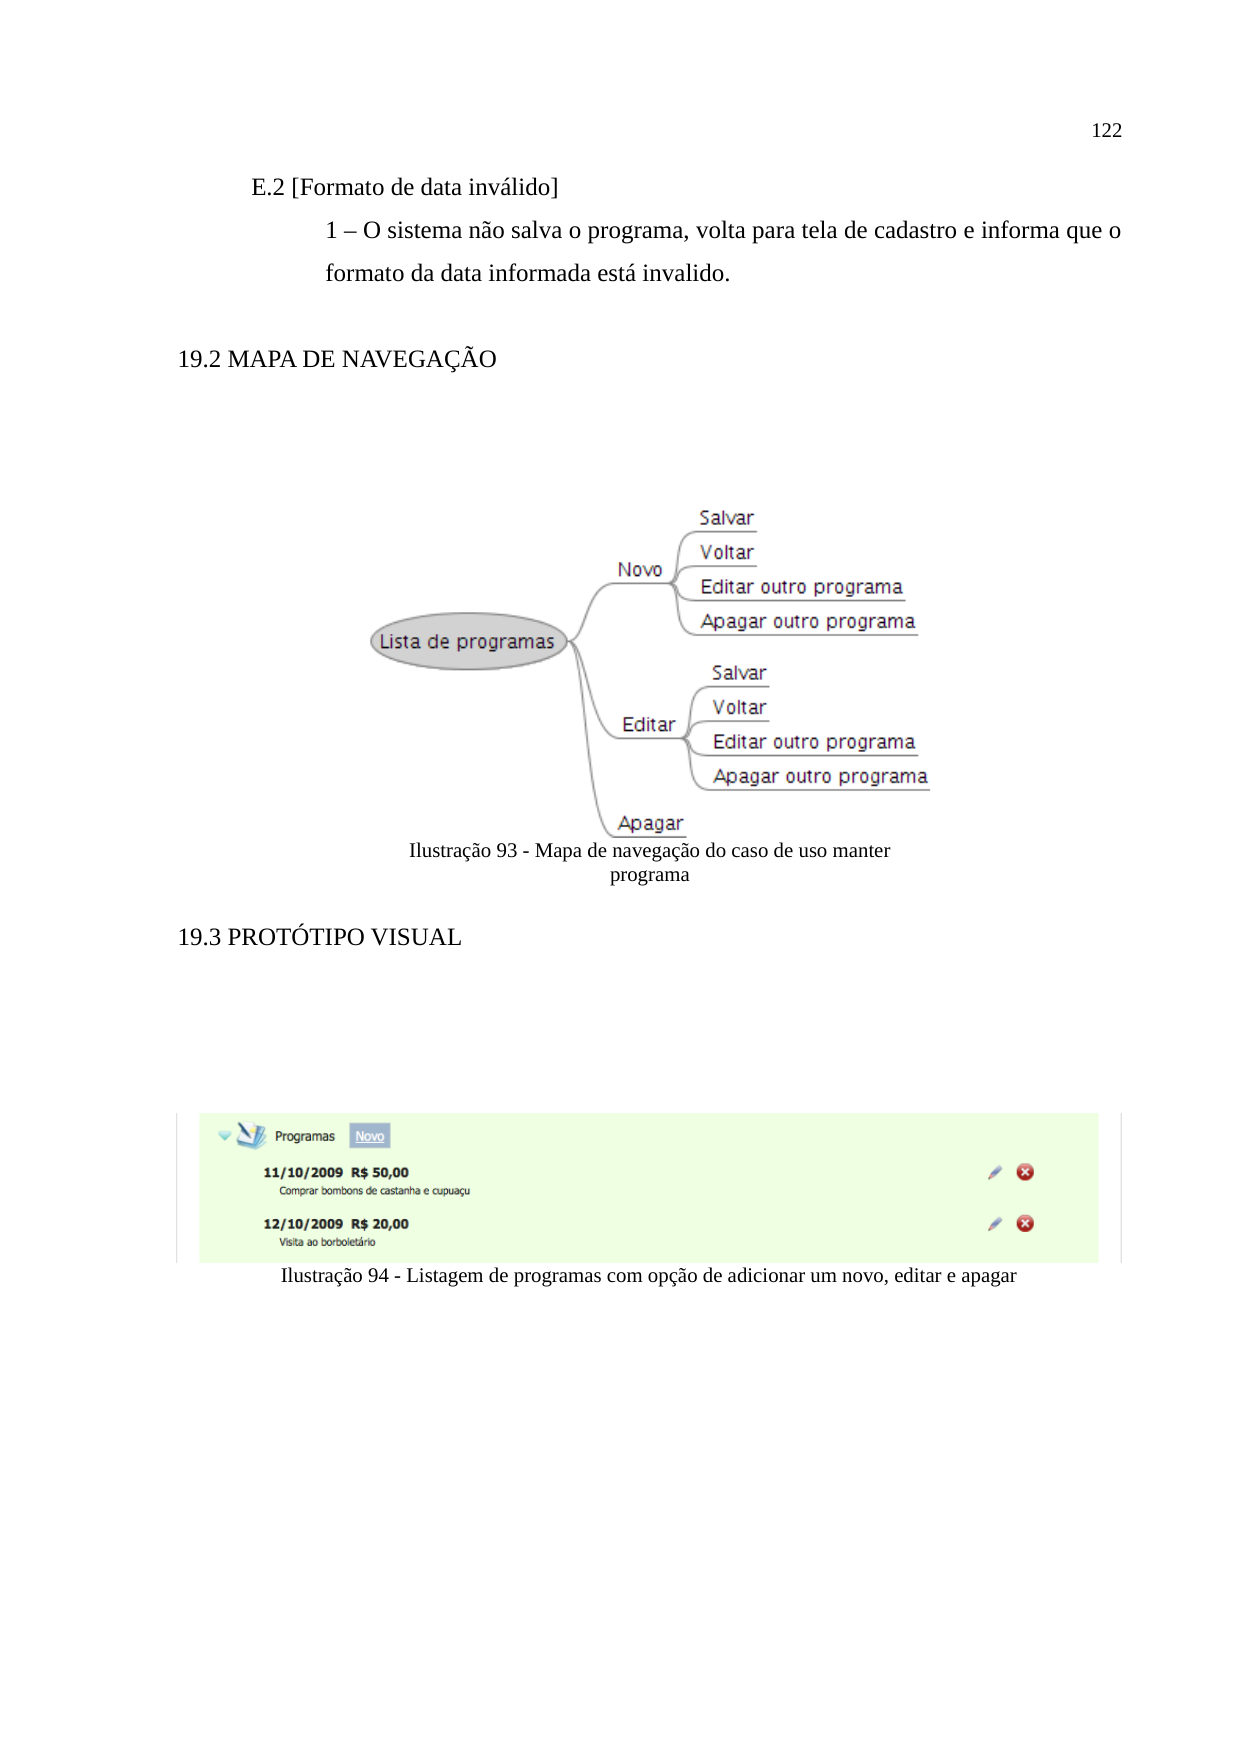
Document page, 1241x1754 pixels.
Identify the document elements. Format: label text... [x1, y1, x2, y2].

text Ilustração 93 - Mapa de navegação do caso de uso manter programa [369, 838, 930, 886]
picture [176, 1113, 1122, 1263]
subtitle Mapa de navegação [177, 344, 1122, 373]
text Ilustração 94 - Listagem de programas com opção de adicionar um novo, editar e apagar [176, 1263, 1121, 1287]
subtitle Protótipo visual [177, 922, 1122, 951]
subtitle [176, 1101, 1121, 1113]
text 1 – O sistema não salva o programa, volta para tela de cadastro e informa que o formato da data informada está invalido. [325, 215, 1122, 287]
picture [369, 503, 931, 838]
text E.2 [Formato de data inválido] [177, 172, 1122, 200]
